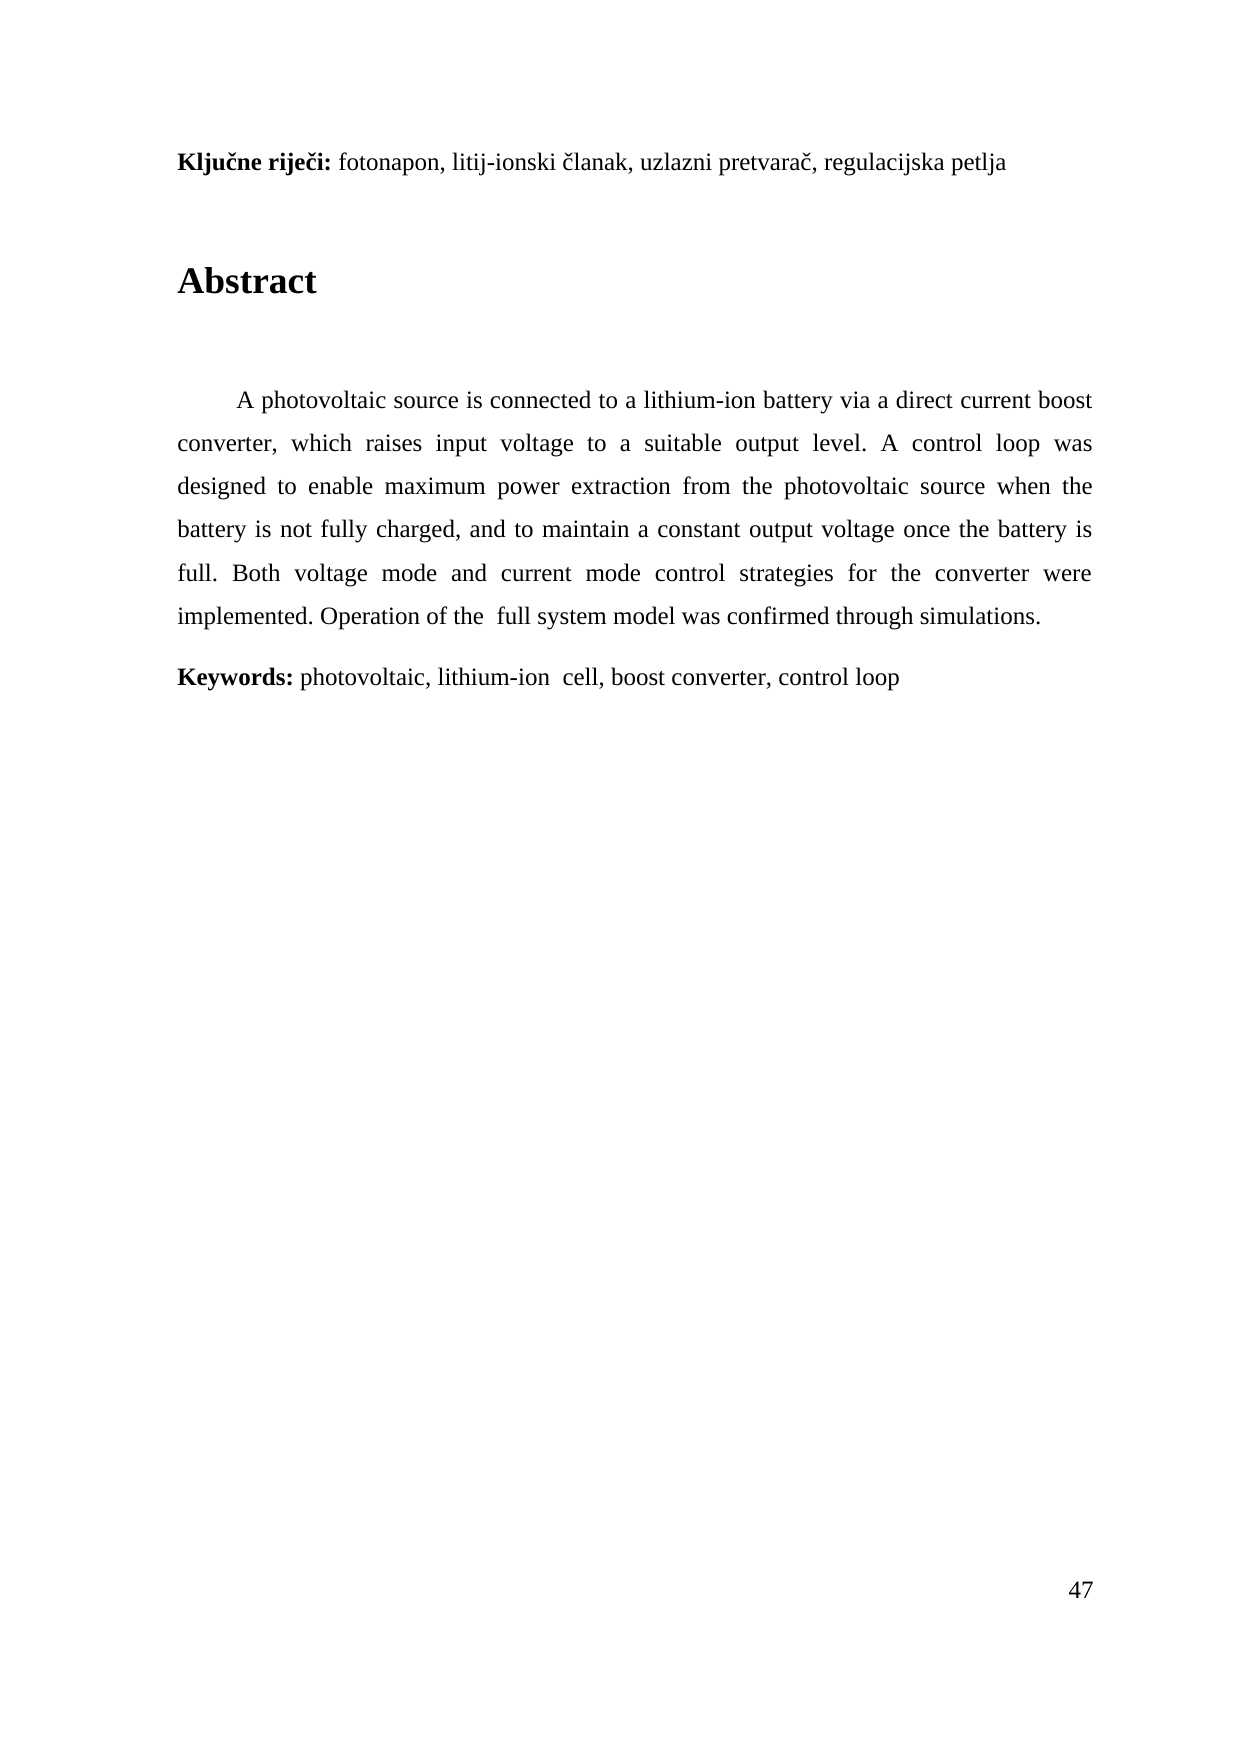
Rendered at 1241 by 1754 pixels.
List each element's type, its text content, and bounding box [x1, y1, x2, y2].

subtitle Abstract [177, 259, 1093, 302]
text Ključne riječi: fotonapon, litij-ionski članak, uzlazni pretvarač, regulacijska petlja [177, 147, 1093, 176]
text Keywords: photovoltaic, lithium-ion cell, boost converter, control loop [177, 662, 1093, 691]
text A photovoltaic source is connected to a lithium-ion battery via a direct current boost converter, which raises input voltage to a suitable output level. A control loop was designed to enable maximum power extraction from the photovoltaic source when the battery is not fully charged, and to maintain a constant output voltage once the battery is full. Both voltage mode and current mode control strategies for the converter were implemented. Operation of the full system model was confirmed through simulations. [177, 385, 1093, 629]
